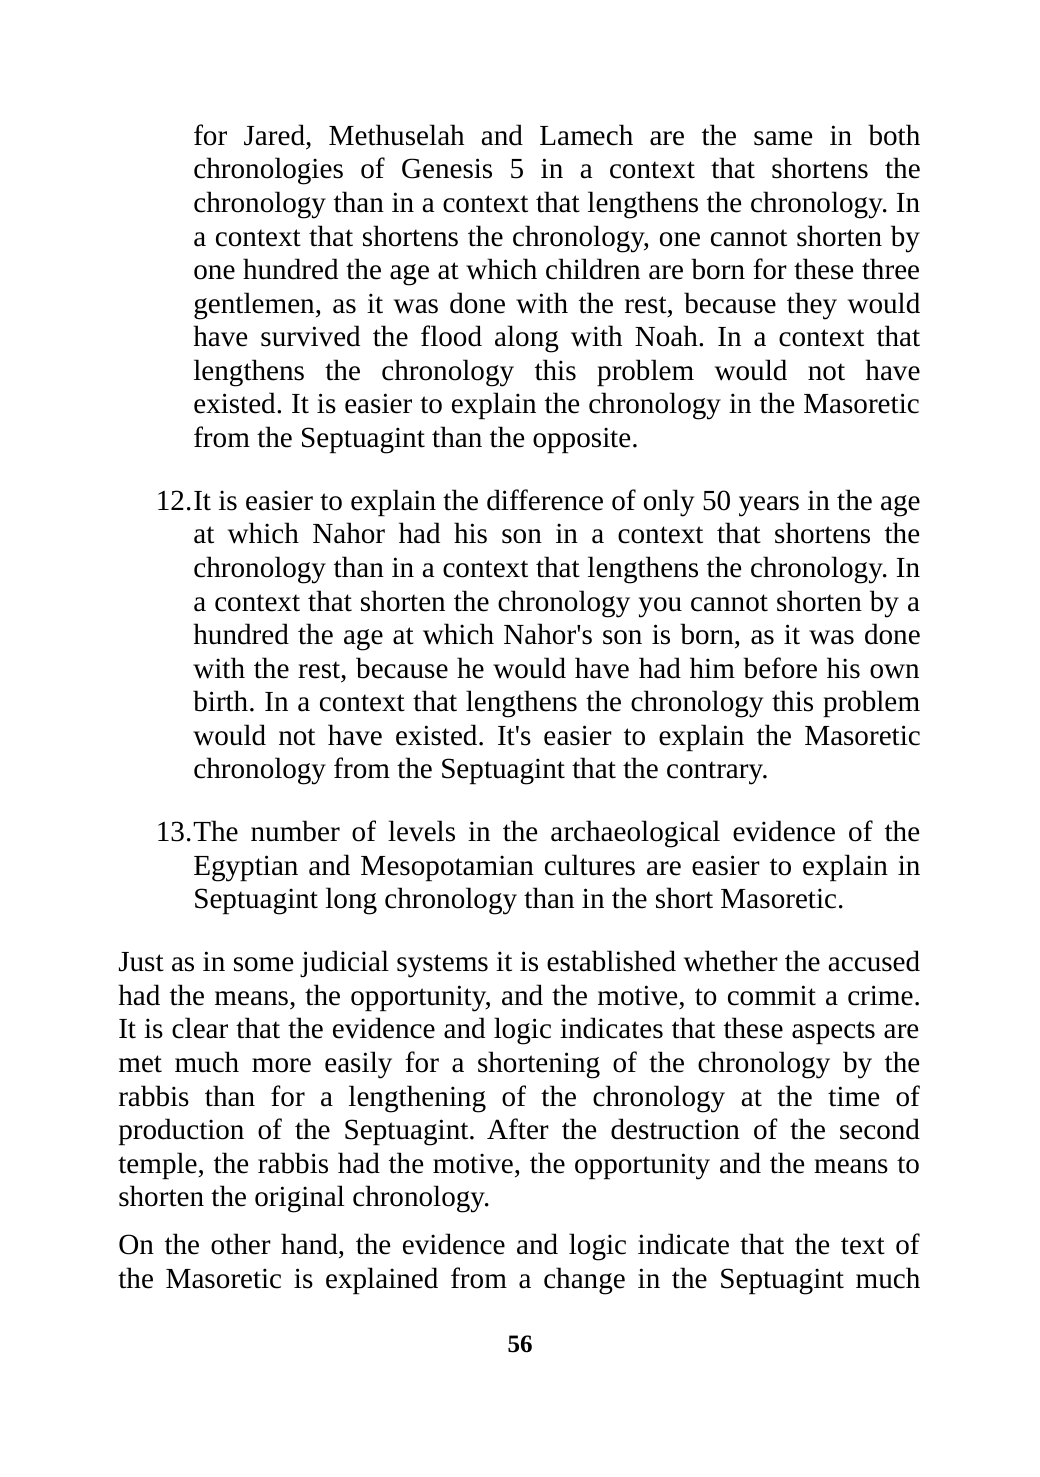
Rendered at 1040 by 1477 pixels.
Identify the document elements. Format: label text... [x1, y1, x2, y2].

text On the other hand, the evidence and logic indicate that the text of the Masoretic is explained from a change in the Septuagint much [118, 1227, 921, 1294]
text Just as in some judicial systems it is established whether the accused had the means, the opportunity, and the motive, to commit a crime. It is clear that the evidence and logic indicates that these aspects are met much more easily for a shortening of the chronology by the rabbis than for a lengthening of the chronology at the time of production of the Septuagint. After the destruction of the second temple, the rabbis had the motive, the opportunity and the means to shorten the original chronology. [118, 944, 921, 1213]
list The number of levels in the archaeological evidence of the Egyptian and Mesopotamian cultures are easier to explain in Septuagint long chronology than in the short Masoretic. [156, 814, 921, 915]
list It is easier to explain the difference of only 50 years in the age at which Nahor had his son in a context that shortens the chronology than in a context that lengthens the chronology. In a context that shorten the chronology you cannot shorten by a hundred the age at which Nahor's son is born, as it was done with the rest, because he would have had him before his own birth. In a context that lengthens the chronology this problem would not have existed. It's easier to explain the Masoretic chronology from the Septuagint that the contrary. [156, 483, 921, 785]
list for Jared, Methuselah and Lamech are the same in both chronologies of Genesis 5 in a context that shortens the chronology than in a context that lengthens the chronology. In a context that shortens the chronology, one cannot shorten by one hundred the age at which children are born for these three gentlemen, as it was done with the rest, because they would have survived the flood along with Noah. In a context that lengthens the chronology this problem would not have existed. It is easier to explain the chronology in the Masoretic from the Septuagint than the opposite. [156, 118, 921, 453]
